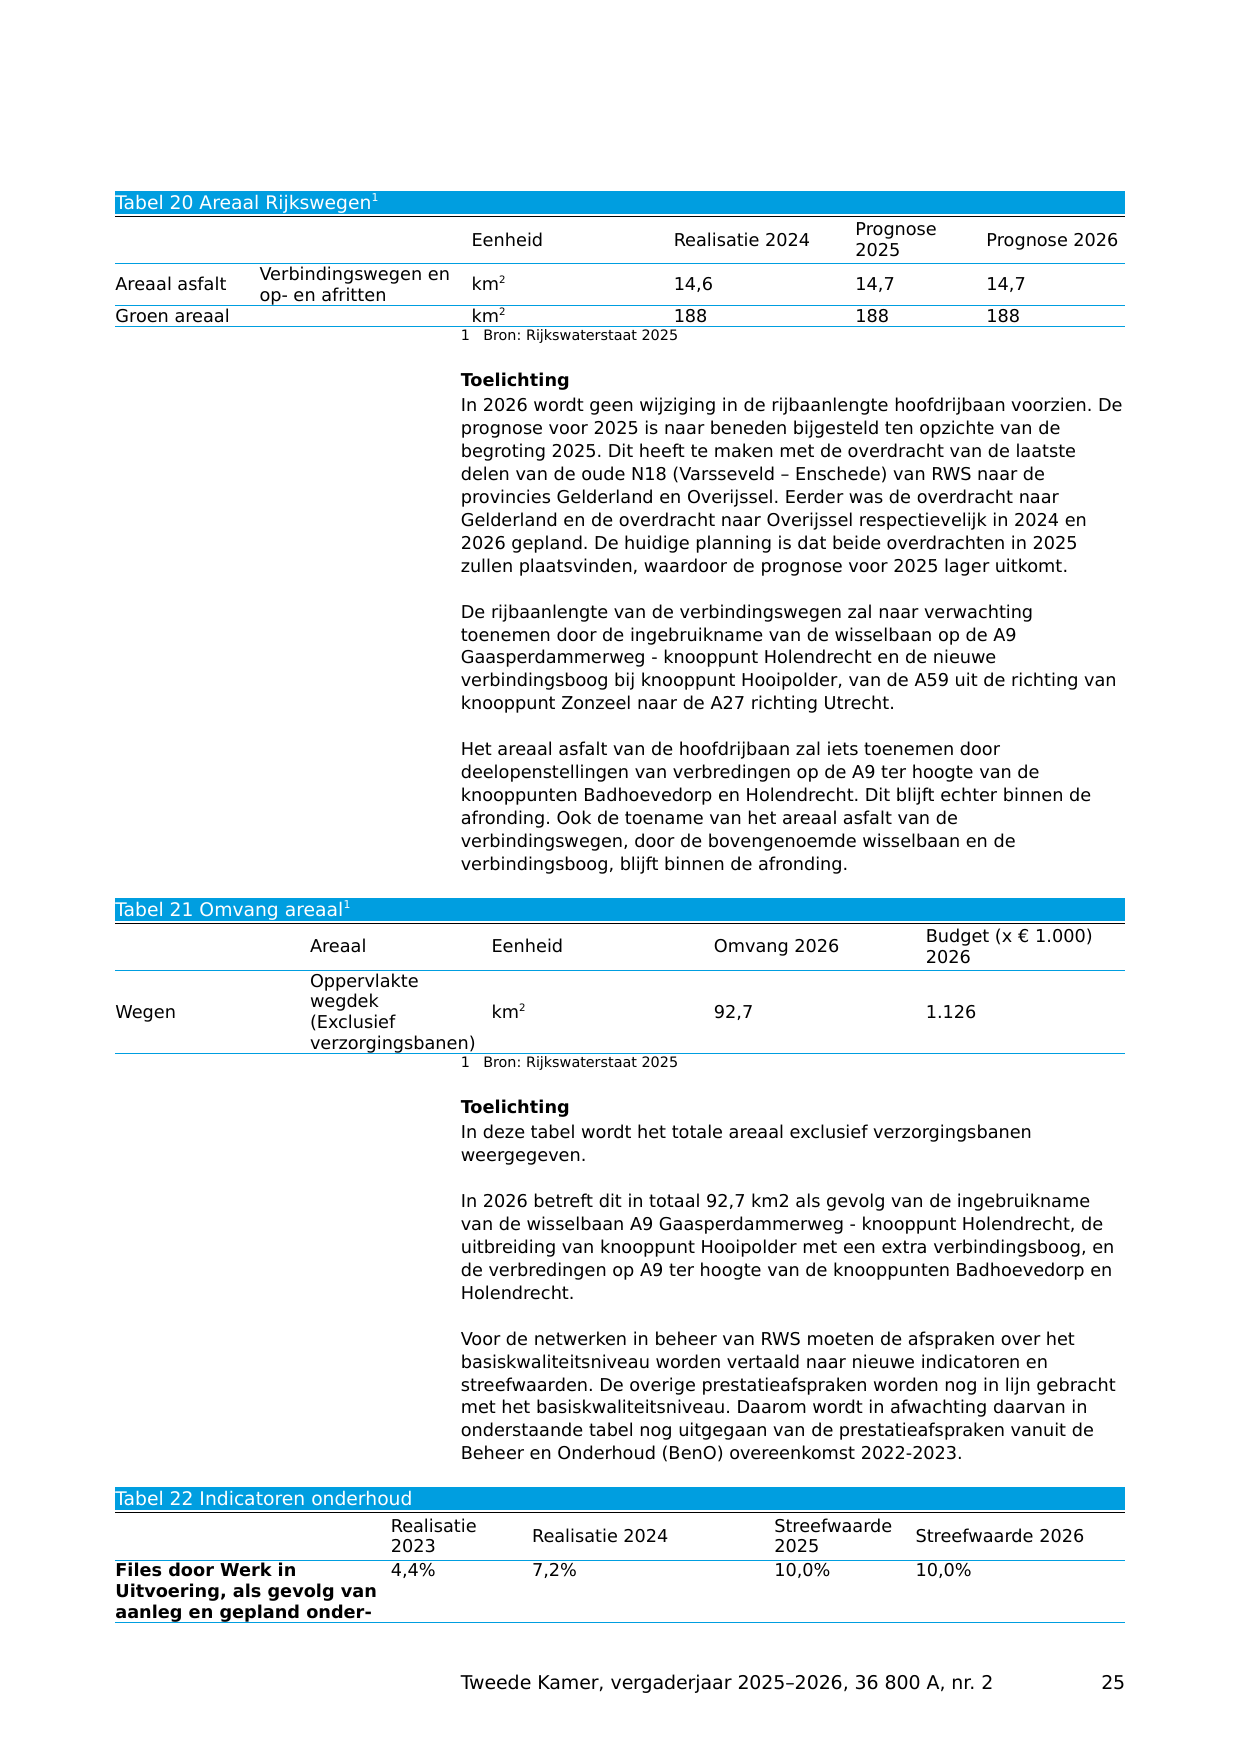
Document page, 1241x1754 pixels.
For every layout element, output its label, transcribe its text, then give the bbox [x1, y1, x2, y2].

table_cell Wegen [115, 971, 307, 1053]
table_cell Groen areaal [115, 306, 256, 326]
table_cell 7,2% [529, 1561, 771, 1622]
table_cell Streefwaarde 2026 [913, 1513, 1125, 1560]
text In 2026 betreft dit in totaal 92,7 km2 als gevolg van de ingebruikname van de wisselbaan A9 Gaasperdammerweg - knooppunt Holendrecht, de uitbreiding van knooppunt Hooipolder met een extra verbindingsboog, en de verbredingen op A9 ter hoogte van de knooppunten Badhoevedorp en Holendrecht. [461, 1189, 1125, 1304]
table_cell Eenheid [469, 217, 671, 263]
list Bron: Rijkswaterstaat 2025 [461, 1054, 1125, 1071]
table_cell Streefwaarde 2025 [771, 1513, 912, 1560]
list Bron: Rijkswaterstaat 2025 [461, 327, 1125, 343]
text Toelichting [461, 368, 1125, 391]
table_cell Prognose 2026 [983, 217, 1125, 263]
table_cell Eenheid [489, 924, 711, 970]
table_cell 188 [671, 306, 852, 326]
table_cell Areaal asfalt [115, 264, 256, 305]
table_cell 10,0% [771, 1561, 912, 1622]
table_cell 14,7 [983, 264, 1125, 305]
table_cell 1.126 [923, 971, 1125, 1053]
table_cell Realisatie 2024 [671, 217, 852, 263]
table_cell km2 [469, 306, 671, 326]
table_cell 188 [852, 306, 983, 326]
table_cell [115, 1513, 388, 1560]
table_cell Budget (x € 1.000) 2026 [923, 924, 1125, 970]
table_cell 4,4% [388, 1561, 529, 1622]
table_cell [256, 306, 468, 326]
table_cell Areaal [307, 924, 488, 970]
table_cell km2 [489, 971, 711, 1053]
table_cell Prognose 2025 [852, 217, 983, 263]
table_cell [115, 924, 307, 970]
table_cell Oppervlakte wegdek (Exclusief verzorgingsbanen) [307, 971, 488, 1053]
table_cell Realisatie 2023 [388, 1513, 529, 1560]
table_cell Omvang 2026 [711, 924, 923, 970]
table_cell [115, 217, 256, 263]
text Toelichting [461, 1096, 1125, 1118]
table_cell 10,0% [913, 1561, 1125, 1622]
table_cell Realisatie 2024 [529, 1513, 771, 1560]
table_cell 188 [983, 306, 1125, 326]
table_cell 14,7 [852, 264, 983, 305]
text In 2026 wordt geen wijziging in de rijbaanlengte hoofdrijbaan voorzien. De prognose voor 2025 is naar beneden bijgesteld ten opzichte van de begroting 2025. Dit heeft te maken met de overdracht van de laatste delen van de oude N18 (Varsseveld – Enschede) van RWS naar de provincies Gelderland en Overijssel. Eerder was de overdracht naar Gelderland en de overdracht naar Overijssel respectievelijk in 2024 en 2026 gepland. De huidige planning is dat beide overdrachten in 2025 zullen plaatsvinden, waardoor de prognose voor 2025 lager uitkomt. [461, 393, 1125, 577]
table_cell 92,7 [711, 971, 923, 1053]
table_cell Files door Werk in Uitvoering, als gevolg van aanleg en gepland onder­ [115, 1561, 388, 1622]
table_cell 14,6 [671, 264, 852, 305]
table_cell [256, 217, 468, 263]
table_cell Verbindingswegen en op- en afritten [256, 264, 468, 305]
text Het areaal asfalt van de hoofdrijbaan zal iets toenemen door deelopenstellingen van verbredingen op de A9 ter hoogte van de knooppunten Badhoevedorp en Holendrecht. Dit blijft echter binnen de afronding. Ook de toename van het areaal asfalt van de verbindingswegen, door de bovengenoemde wisselbaan en de verbindingsboog, blijft binnen de afronding. [461, 737, 1125, 875]
text De rijbaanlengte van de verbindingswegen zal naar verwachting toenemen door de ingebruikname van de wisselbaan op de A9 Gaasperdammerweg - knooppunt Holendrecht en de nieuwe verbindingsboog bij knooppunt Hooipolder, van de A59 uit de richting van knooppunt Zonzeel naar de A27 richting Utrecht. [461, 600, 1125, 714]
text In deze tabel wordt het totale areaal exclusief verzorgingsbanen weergegeven. [461, 1121, 1125, 1166]
table_cell km2 [469, 264, 671, 305]
text Voor de netwerken in beheer van RWS moeten de afspraken over het basiskwaliteitsniveau worden vertaald naar nieuwe indicatoren en streefwaarden. De overige prestatieafspraken worden nog in lijn gebracht met het basiskwaliteitsniveau. Daarom wordt in afwachting daarvan in onderstaande tabel nog uitgegaan van de prestatieafspraken vanuit de Beheer en Onderhoud (BenO) overeenkomst 2022-2023. [461, 1327, 1125, 1464]
